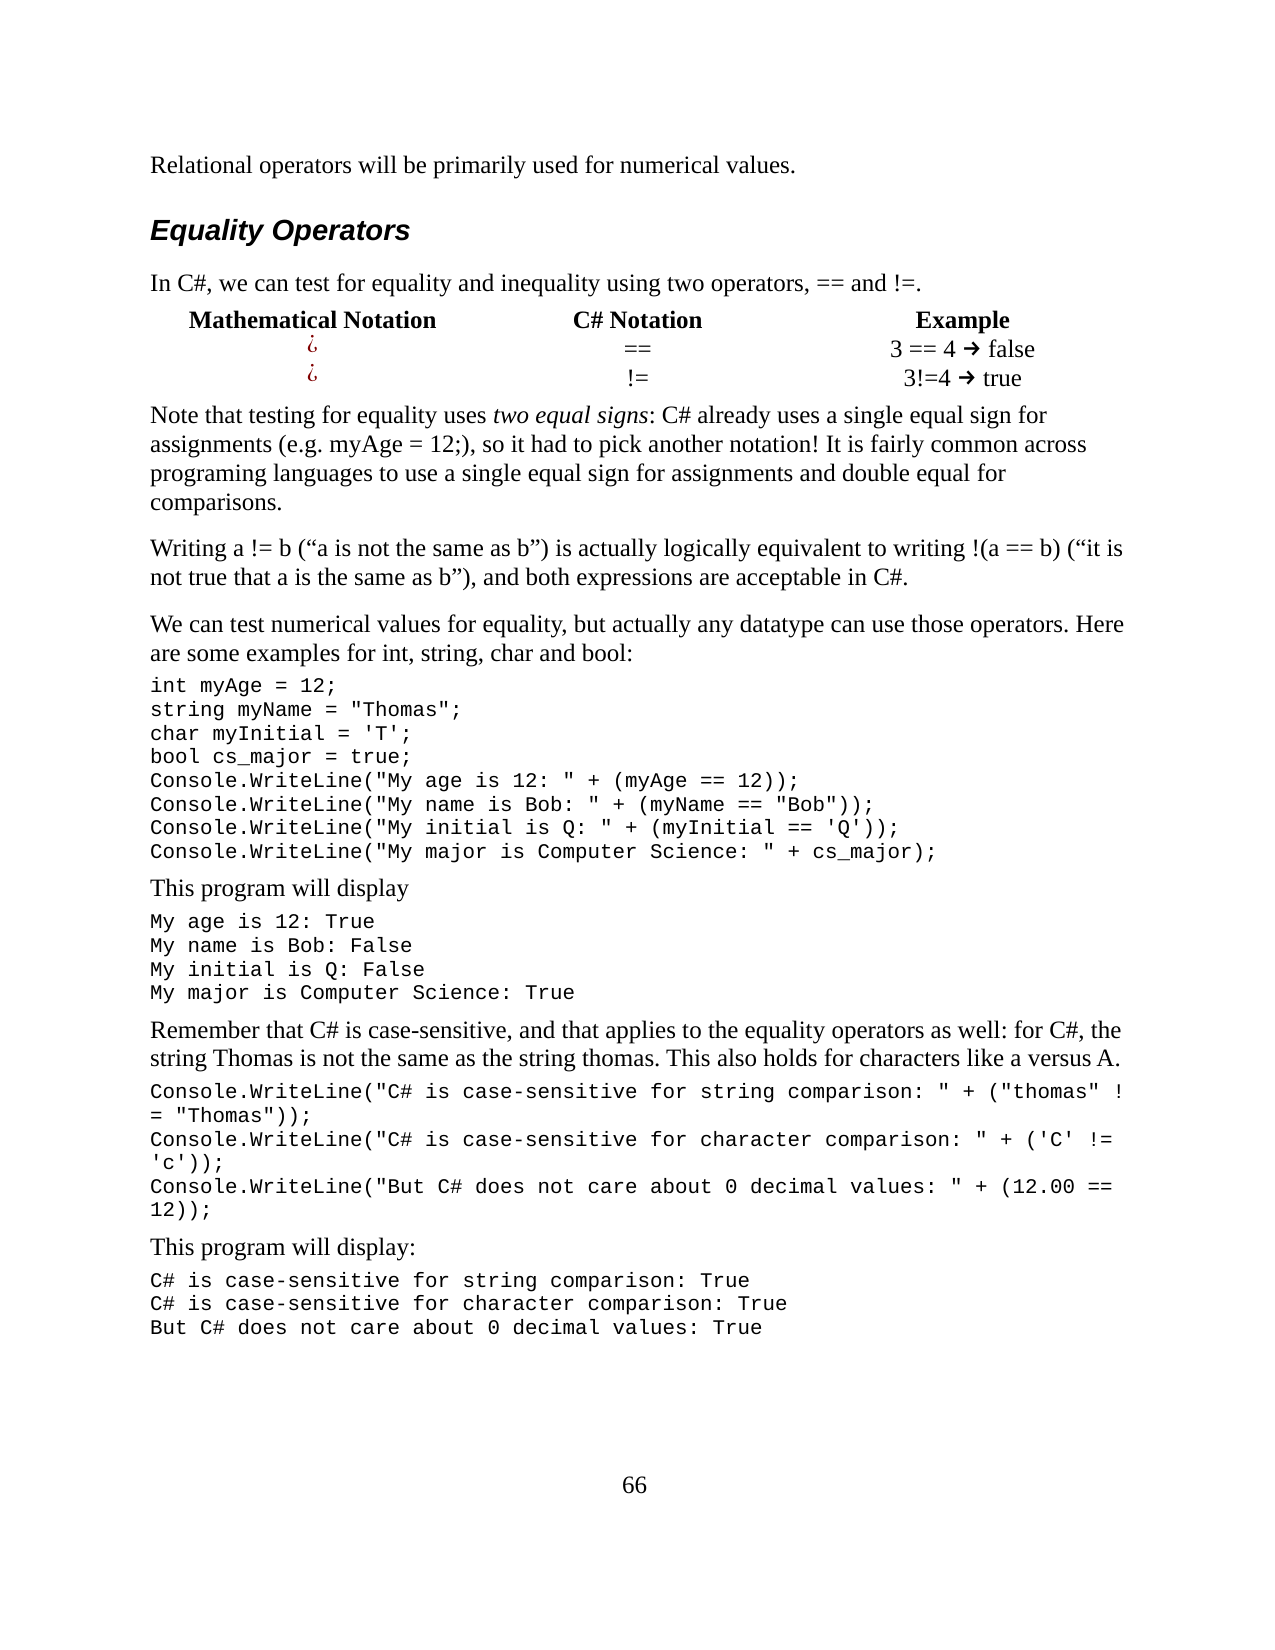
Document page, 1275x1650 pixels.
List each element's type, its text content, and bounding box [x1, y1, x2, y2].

table_cell 3 == 4 false [800, 334, 1125, 363]
text My initial is Q: False [150, 958, 1125, 982]
text Console.WriteLine("My name is Bob: " + (myName == "Bob")); [150, 794, 1125, 817]
text Console.WriteLine("C# is case-sensitive for character comparison: " + ('C' != 'c')); [150, 1128, 1125, 1176]
text string myName = "Thomas"; [150, 699, 1125, 723]
text But C# does not care about 0 decimal values: True [150, 1317, 1125, 1341]
text Console.WriteLine("My major is Computer Science: " + cs_major); [150, 841, 1125, 864]
table_cell != [475, 363, 800, 392]
text This program will display [150, 873, 1125, 902]
text Note that testing for equality uses two equal signs: C# already uses a single equal sign for assignments (e.g. myAge = 12;), so it had to pick another notation! It is fairly common across programing languages to use a single equal sign for assignments and double equal for comparisons. [150, 401, 1125, 516]
table_header Mathematical Notation [150, 305, 475, 334]
text Console.WriteLine("My age is 12: " + (myAge == 12)); [150, 770, 1125, 794]
table_header Example [800, 305, 1125, 334]
text int myAge = 12; [150, 675, 1125, 699]
subtitle Equality Operators [150, 213, 1125, 246]
text Console.WriteLine("C# is case-sensitive for string comparison: " + ("thomas" != "Thomas")); [150, 1081, 1125, 1128]
table_cell [150, 334, 475, 363]
text My name is Bob: False [150, 935, 1125, 958]
text Writing a != b (“a is not the same as b”) is actually logically equivalent to writing !(a == b) (“it is not true that a is the same as b”), and both expressions are acceptable in C#. [150, 533, 1125, 591]
table_cell 3!=4 true [800, 363, 1125, 392]
text C# is case-sensitive for string comparison: True [150, 1270, 1125, 1293]
text Console.WriteLine("My initial is Q: " + (myInitial == 'Q')); [150, 817, 1125, 841]
text Remember that C# is case-sensitive, and that applies to the equality operators as well: for C#, the string Thomas is not the same as the string thomas. This also holds for characters like a versus A. [150, 1015, 1125, 1072]
text bool cs_major = true; [150, 746, 1125, 770]
table_cell == [475, 334, 800, 363]
text Relational operators will be primarily used for numerical values. [150, 150, 1125, 179]
text char myInitial = 'T'; [150, 723, 1125, 746]
text We can test numerical values for equality, but actually any datatype can use those operators. Here are some examples for int, string, char and bool: [150, 609, 1125, 666]
table_header C# Notation [475, 305, 800, 334]
text This program will display: [150, 1232, 1125, 1261]
text Console.WriteLine("But C# does not care about 0 decimal values: " + (12.00 == 12)); [150, 1176, 1125, 1223]
text My age is 12: True [150, 911, 1125, 935]
table_cell [150, 363, 475, 392]
text In C#, we can test for equality and inequality using two operators, == and !=. [150, 268, 1125, 296]
text My major is Computer Science: True [150, 982, 1125, 1006]
text C# is case-sensitive for character comparison: True [150, 1293, 1125, 1317]
